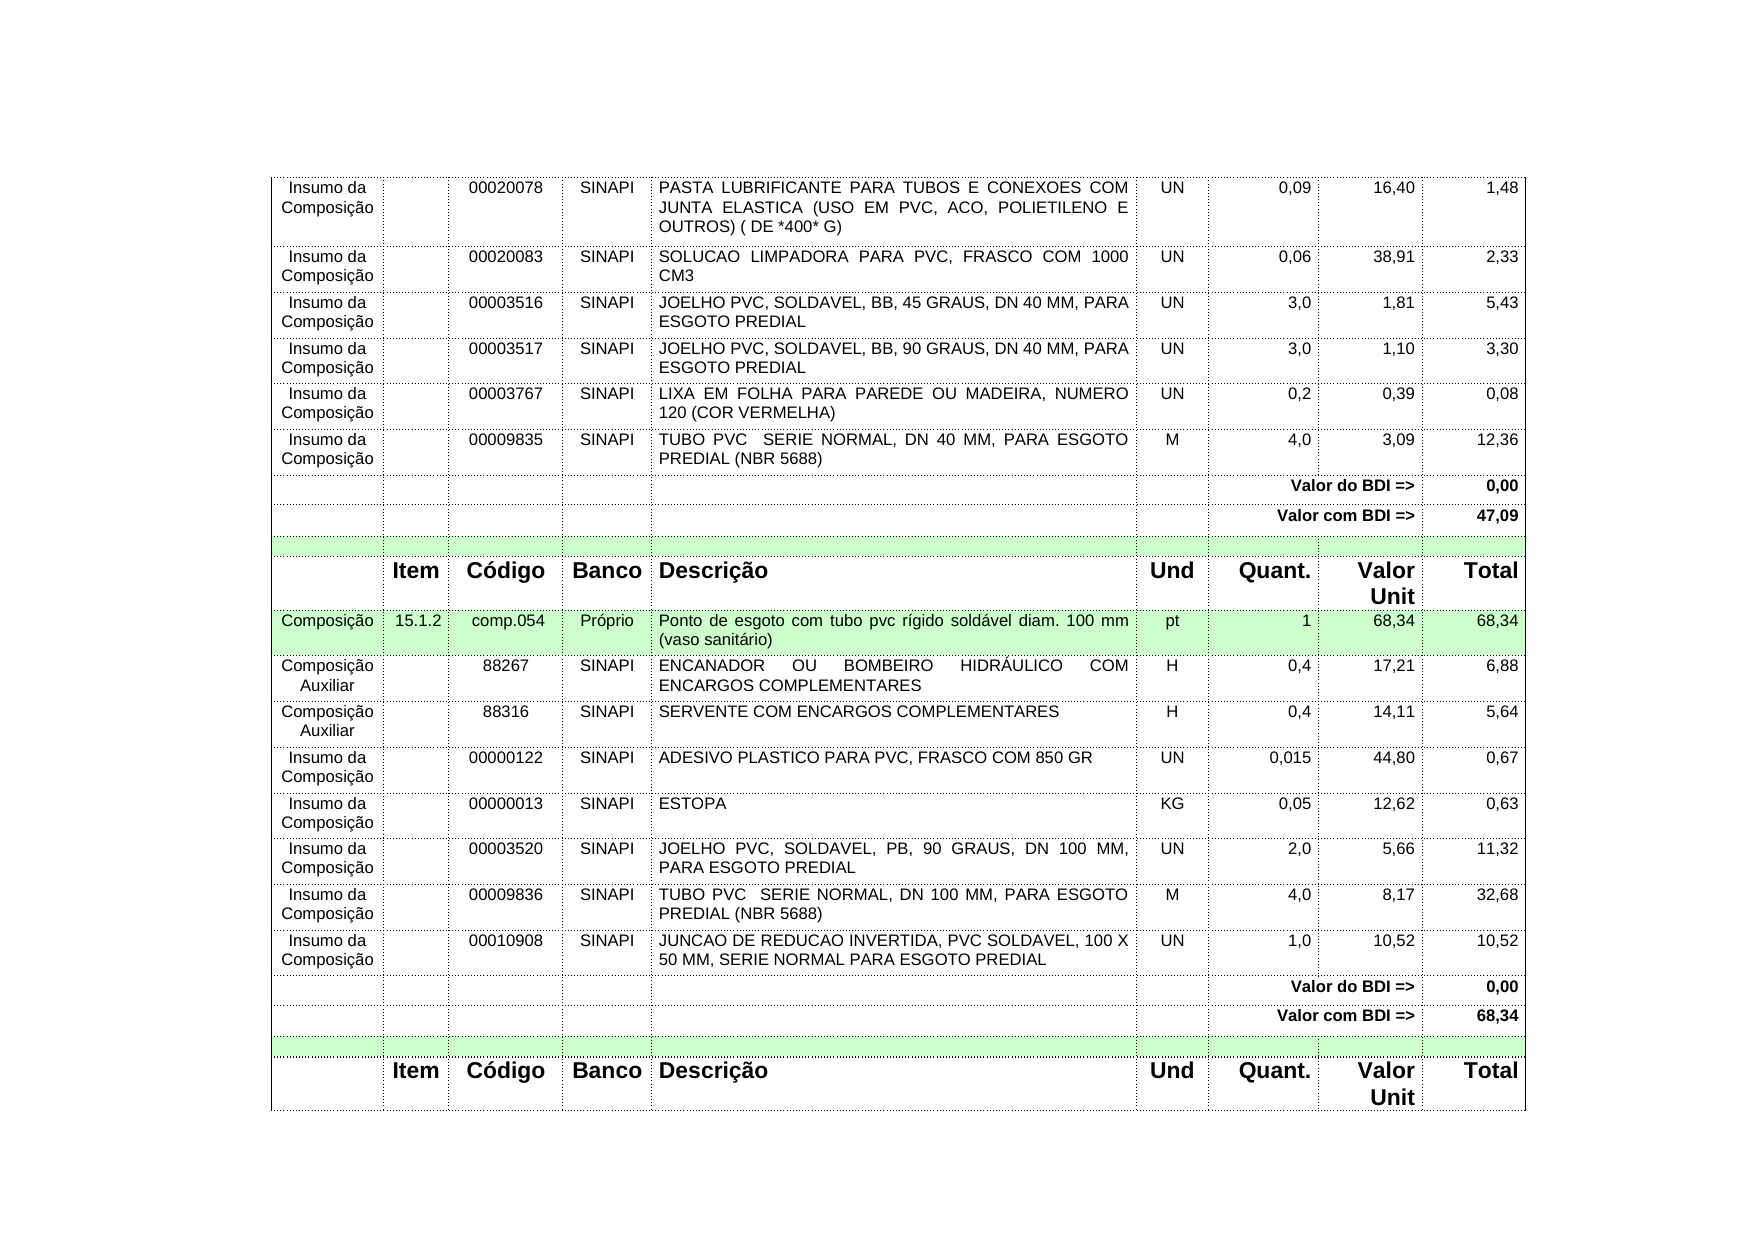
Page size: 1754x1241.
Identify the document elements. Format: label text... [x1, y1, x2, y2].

table_cell 15.1.2 [383, 610, 449, 655]
table_cell 0,00 [1422, 975, 1525, 1005]
table_cell Und [1136, 1056, 1208, 1110]
table_cell UN [1136, 747, 1208, 792]
table_cell 0,63 [1422, 793, 1525, 838]
table_cell [1136, 536, 1208, 556]
table_cell [272, 1056, 383, 1110]
table_cell SINAPI [563, 747, 651, 792]
table_cell Quant. [1208, 1056, 1318, 1110]
table_cell [449, 475, 563, 504]
table_cell 88316 [449, 701, 563, 747]
table_cell 68,34 [1318, 610, 1422, 655]
table_cell 00003517 [449, 338, 563, 383]
table_cell 10,52 [1318, 930, 1422, 975]
table_cell 1,48 [1422, 177, 1525, 246]
table_cell 0,08 [1422, 383, 1525, 429]
table_cell 47,09 [1422, 504, 1525, 536]
table_cell SINAPI [563, 793, 651, 838]
table_cell 68,34 [1422, 1005, 1525, 1036]
table_cell Insumo da Composição [272, 838, 383, 884]
table_cell [1136, 975, 1208, 1005]
table_cell SINAPI [563, 292, 651, 337]
table_cell [563, 1036, 651, 1056]
table_cell Insumo da Composição [272, 429, 383, 474]
table_cell [1208, 1036, 1318, 1056]
table_cell [383, 838, 449, 884]
table_cell [563, 975, 651, 1005]
table_cell [383, 383, 449, 429]
table_cell UN [1136, 338, 1208, 383]
table_cell 5,66 [1318, 838, 1422, 884]
table_cell 5,43 [1422, 292, 1525, 337]
table_cell SINAPI [563, 177, 651, 246]
table_cell [563, 536, 651, 556]
table_cell Composição Auxiliar [272, 701, 383, 747]
table_cell 8,17 [1318, 884, 1422, 929]
table_cell [272, 556, 383, 609]
table_cell 0,4 [1208, 655, 1318, 701]
table_cell Insumo da Composição [272, 930, 383, 975]
table_cell [1136, 475, 1208, 504]
table_cell [383, 429, 449, 474]
table_cell Total [1422, 556, 1525, 609]
table_cell 17,21 [1318, 655, 1422, 701]
table_cell LIXA EM FOLHA PARA PAREDE OU MADEIRA, NUMERO 120 (COR VERMELHA) [651, 383, 1136, 429]
table_cell JUNCAO DE REDUCAO INVERTIDA, PVC SOLDAVEL, 100 X 50 MM, SERIE NORMAL PARA ESGOTO PREDIAL [651, 930, 1136, 975]
table_cell SOLUCAO LIMPADORA PARA PVC, FRASCO COM 1000 CM3 [651, 246, 1136, 292]
table_cell [1318, 1036, 1422, 1056]
table_cell Valor com BDI => [1208, 1005, 1422, 1036]
table_cell 2,33 [1422, 246, 1525, 292]
table_cell 0,00 [1422, 475, 1525, 504]
table_cell 88267 [449, 655, 563, 701]
table_cell Composição Auxiliar [272, 655, 383, 701]
table_cell Valor Unit [1318, 556, 1422, 609]
table_cell [563, 475, 651, 504]
table_cell [651, 1036, 1136, 1056]
table_cell [383, 930, 449, 975]
table_cell 00010908 [449, 930, 563, 975]
table_cell M [1136, 884, 1208, 929]
table_cell 0,06 [1208, 246, 1318, 292]
table_cell ENCANADOR OU BOMBEIRO HIDRÁULICO COM ENCARGOS COMPLEMENTARES [651, 655, 1136, 701]
table_cell pt [1136, 610, 1208, 655]
table_cell Insumo da Composição [272, 338, 383, 383]
table_cell 44,80 [1318, 747, 1422, 792]
table_cell 3,0 [1208, 292, 1318, 337]
table_cell 38,91 [1318, 246, 1422, 292]
table_cell SINAPI [563, 838, 651, 884]
table_cell Insumo da Composição [272, 177, 383, 246]
table_cell [272, 475, 383, 504]
table_cell SINAPI [563, 655, 651, 701]
table_cell Descrição [651, 556, 1136, 609]
table_cell [651, 475, 1136, 504]
table_cell [383, 884, 449, 929]
table_cell 00003767 [449, 383, 563, 429]
table_cell Insumo da Composição [272, 383, 383, 429]
table_cell [383, 246, 449, 292]
table_cell [272, 1036, 383, 1056]
table_cell 4,0 [1208, 884, 1318, 929]
table_cell 2,0 [1208, 838, 1318, 884]
table_cell 1,10 [1318, 338, 1422, 383]
table_cell 3,0 [1208, 338, 1318, 383]
table_cell ADESIVO PLASTICO PARA PVC, FRASCO COM 850 GR [651, 747, 1136, 792]
table_cell Und [1136, 556, 1208, 609]
table_cell [383, 177, 449, 246]
table_cell Insumo da Composição [272, 292, 383, 337]
table_cell [1208, 536, 1318, 556]
table_cell Valor do BDI => [1208, 475, 1422, 504]
table_cell 0,39 [1318, 383, 1422, 429]
table_cell [272, 536, 383, 556]
table_cell 00003516 [449, 292, 563, 337]
table_cell [383, 338, 449, 383]
table_cell [449, 1005, 563, 1036]
table_cell [383, 504, 449, 536]
table_cell 0,015 [1208, 747, 1318, 792]
table_cell Valor com BDI => [1208, 504, 1422, 536]
table_cell UN [1136, 383, 1208, 429]
table_cell JOELHO PVC, SOLDAVEL, PB, 90 GRAUS, DN 100 MM, PARA ESGOTO PREDIAL [651, 838, 1136, 884]
table_cell [383, 747, 449, 792]
table_cell [1422, 536, 1525, 556]
table_cell Insumo da Composição [272, 246, 383, 292]
table_cell TUBO PVC SERIE NORMAL, DN 100 MM, PARA ESGOTO PREDIAL (NBR 5688) [651, 884, 1136, 929]
table_cell [651, 1005, 1136, 1036]
table_cell 0,67 [1422, 747, 1525, 792]
table_cell UN [1136, 838, 1208, 884]
table_cell 16,40 [1318, 177, 1422, 246]
table_cell 0,09 [1208, 177, 1318, 246]
table_cell [449, 1036, 563, 1056]
table_cell UN [1136, 246, 1208, 292]
table_cell 1,81 [1318, 292, 1422, 337]
table_cell 0,2 [1208, 383, 1318, 429]
table_cell 68,34 [1422, 610, 1525, 655]
table_cell Insumo da Composição [272, 884, 383, 929]
table_cell Ponto de esgoto com tubo pvc rígido soldável diam. 100 mm (vaso sanitário) [651, 610, 1136, 655]
table_cell 00009835 [449, 429, 563, 474]
table_cell KG [1136, 793, 1208, 838]
table_cell [1136, 1005, 1208, 1036]
table_cell Código [449, 1056, 563, 1110]
table_cell [383, 655, 449, 701]
table_cell 00020083 [449, 246, 563, 292]
table_cell SINAPI [563, 383, 651, 429]
table_cell PASTA LUBRIFICANTE PARA TUBOS E CONEXOES COM JUNTA ELASTICA (USO EM PVC, ACO, POLIETILENO E OUTROS) ( DE *400* G) [651, 177, 1136, 246]
table_cell Descrição [651, 1056, 1136, 1110]
table_cell 12,36 [1422, 429, 1525, 474]
table_cell 3,09 [1318, 429, 1422, 474]
table_cell 00000122 [449, 747, 563, 792]
table_cell H [1136, 701, 1208, 747]
table_cell SINAPI [563, 338, 651, 383]
table_cell Insumo da Composição [272, 747, 383, 792]
table_cell [563, 504, 651, 536]
table_cell UN [1136, 177, 1208, 246]
table_cell Banco [563, 1056, 651, 1110]
table_cell [383, 536, 449, 556]
table_cell SINAPI [563, 701, 651, 747]
table_cell [383, 475, 449, 504]
table_cell ESTOPA [651, 793, 1136, 838]
table_cell 00003520 [449, 838, 563, 884]
table_cell SERVENTE COM ENCARGOS COMPLEMENTARES [651, 701, 1136, 747]
table_cell [449, 504, 563, 536]
table_cell [383, 292, 449, 337]
table_cell comp.054 [449, 610, 563, 655]
table_cell Código [449, 556, 563, 609]
table_cell Item [383, 1056, 449, 1110]
table_cell SINAPI [563, 246, 651, 292]
table_cell JOELHO PVC, SOLDAVEL, BB, 45 GRAUS, DN 40 MM, PARA ESGOTO PREDIAL [651, 292, 1136, 337]
table_cell SINAPI [563, 429, 651, 474]
table_cell 11,32 [1422, 838, 1525, 884]
table_cell [651, 975, 1136, 1005]
table_cell [383, 1036, 449, 1056]
table_cell [651, 504, 1136, 536]
table_cell UN [1136, 292, 1208, 337]
table_cell JOELHO PVC, SOLDAVEL, BB, 90 GRAUS, DN 40 MM, PARA ESGOTO PREDIAL [651, 338, 1136, 383]
table_cell Total [1422, 1056, 1525, 1110]
table_cell Insumo da Composição [272, 793, 383, 838]
table_cell 32,68 [1422, 884, 1525, 929]
table_cell 0,05 [1208, 793, 1318, 838]
table_cell Item [383, 556, 449, 609]
table_cell Valor do BDI => [1208, 975, 1422, 1005]
table_cell 1 [1208, 610, 1318, 655]
table_cell [383, 793, 449, 838]
table_cell H [1136, 655, 1208, 701]
table_cell 00000013 [449, 793, 563, 838]
table_cell Banco [563, 556, 651, 609]
table_cell [449, 536, 563, 556]
table_cell [449, 975, 563, 1005]
table_cell TUBO PVC SERIE NORMAL, DN 40 MM, PARA ESGOTO PREDIAL (NBR 5688) [651, 429, 1136, 474]
table_cell M [1136, 429, 1208, 474]
table_cell 5,64 [1422, 701, 1525, 747]
table_cell [383, 975, 449, 1005]
table_cell 1,0 [1208, 930, 1318, 975]
table_cell Quant. [1208, 556, 1318, 609]
table_cell [272, 975, 383, 1005]
table_cell 4,0 [1208, 429, 1318, 474]
table_cell Próprio [563, 610, 651, 655]
table_cell [383, 701, 449, 747]
table_cell Valor Unit [1318, 1056, 1422, 1110]
table_cell 0,4 [1208, 701, 1318, 747]
table_cell [1422, 1036, 1525, 1056]
table_cell SINAPI [563, 884, 651, 929]
table_cell [272, 504, 383, 536]
table_cell [1136, 1036, 1208, 1056]
table_cell 14,11 [1318, 701, 1422, 747]
table_cell 00020078 [449, 177, 563, 246]
table_cell [651, 536, 1136, 556]
table_cell UN [1136, 930, 1208, 975]
table_cell 6,88 [1422, 655, 1525, 701]
table_cell [563, 1005, 651, 1036]
table_cell 12,62 [1318, 793, 1422, 838]
table_cell 00009836 [449, 884, 563, 929]
table_cell [1318, 536, 1422, 556]
table_cell [1136, 504, 1208, 536]
table_cell Composição [272, 610, 383, 655]
table_cell 10,52 [1422, 930, 1525, 975]
table_cell 3,30 [1422, 338, 1525, 383]
table_cell [383, 1005, 449, 1036]
table_cell SINAPI [563, 930, 651, 975]
table_cell [272, 1005, 383, 1036]
